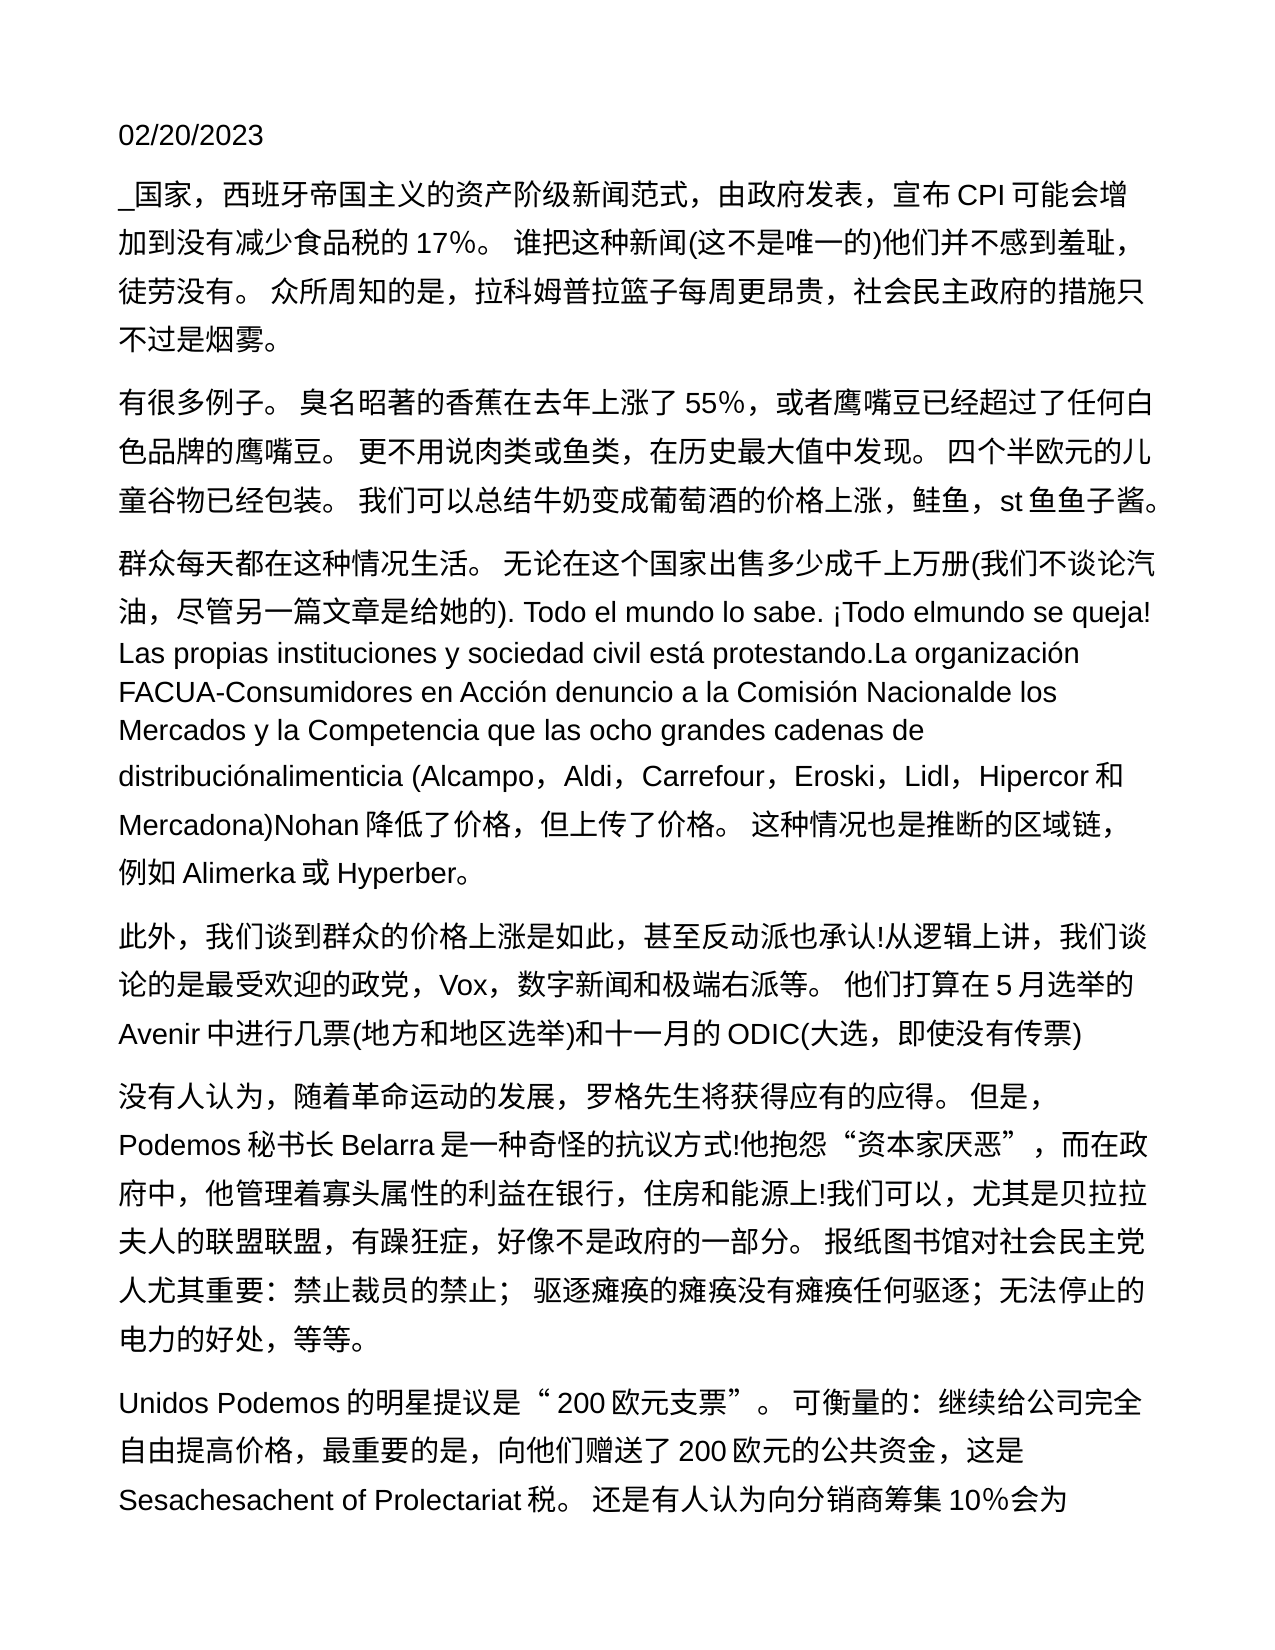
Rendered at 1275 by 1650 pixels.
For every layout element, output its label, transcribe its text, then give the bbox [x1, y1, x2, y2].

text 群众每天都在这种情况生活。 无论在这个国家出售多少成千上万册(我们不谈论汽油，尽管另一篇文章是给她的). Todo el mundo lo sabe. ¡Todo elmundo se queja!Las propias instituciones y sociedad civil está protestando.La organización FACUA-Consumidores en Acción denuncio a la Comisión Nacionalde los Mercados y la Competencia que las ocho grandes cadenas de distribuciónalimenticia (Alcampo，Aldi，Carrefour，Eroski，Lidl，Hipercor和Mercadona)Nohan降低了价格，但上传了价格。 这种情况也是推断的区域链，例如Alimerka或Hyperber。 [118, 540, 1157, 892]
text 有很多例子。 臭名昭著的香蕉在去年上涨了55％，或者鹰嘴豆已经超过了任何白色品牌的鹰嘴豆。 更不用说肉类或鱼类，在历史最大值中发现。 四个半欧元的儿童谷物已经包装。 我们可以总结牛奶变成葡萄酒的价格上涨，鲑鱼，st鱼鱼子酱。 [118, 380, 1157, 519]
text _国家，西班牙帝国主义的资产阶级新闻范式，由政府发表，宣布CPI可能会增加到没有减少食品税的17％。 谁把这种新闻(这不是唯一的)他们并不感到羞耻，徒劳没有。 众所周知的是，拉科姆普拉篮子每周更昂贵，社会民主政府的措施只不过是烟雾。 [118, 171, 1157, 359]
text 02/20/2023 [118, 118, 1157, 152]
text Unidos Podemos的明星提议是“ 200欧元支票”。 可衡量的：继续给公司完全自由提高价格，最重要的是，向他们赠送了200欧元的公共资金，这是Sesachesachent of Prolectariat税。 还是有人认为向分销商筹集10％会为 [118, 1379, 1157, 1518]
text 此外，我们谈到群众的价格上涨是如此，甚至反动派也承认!从逻辑上讲，我们谈论的是最受欢迎的政党，Vox，数字新闻和极端右派等。 他们打算在5月选举的Avenir中进行几票(地方和地区选举)和十一月的ODIC(大选，即使没有传票) [118, 913, 1157, 1052]
text 没有人认为，随着革命运动的发展，罗格先生将获得应有的应得。 但是，Podemos秘书长Belarra是一种奇怪的抗议方式!他抱怨“资本家厌恶”，而在政府中，他管理着寡头属性的利益在银行，住房和能源上!我们可以，尤其是贝拉拉夫人的联盟联盟，有躁狂症，好像不是政府的一部分。 报纸图书馆对社会民主党人尤其重要：禁止裁员的禁止； 驱逐瘫痪的瘫痪没有瘫痪任何驱逐；无法停止的电力的好处，等等。 [118, 1073, 1157, 1358]
